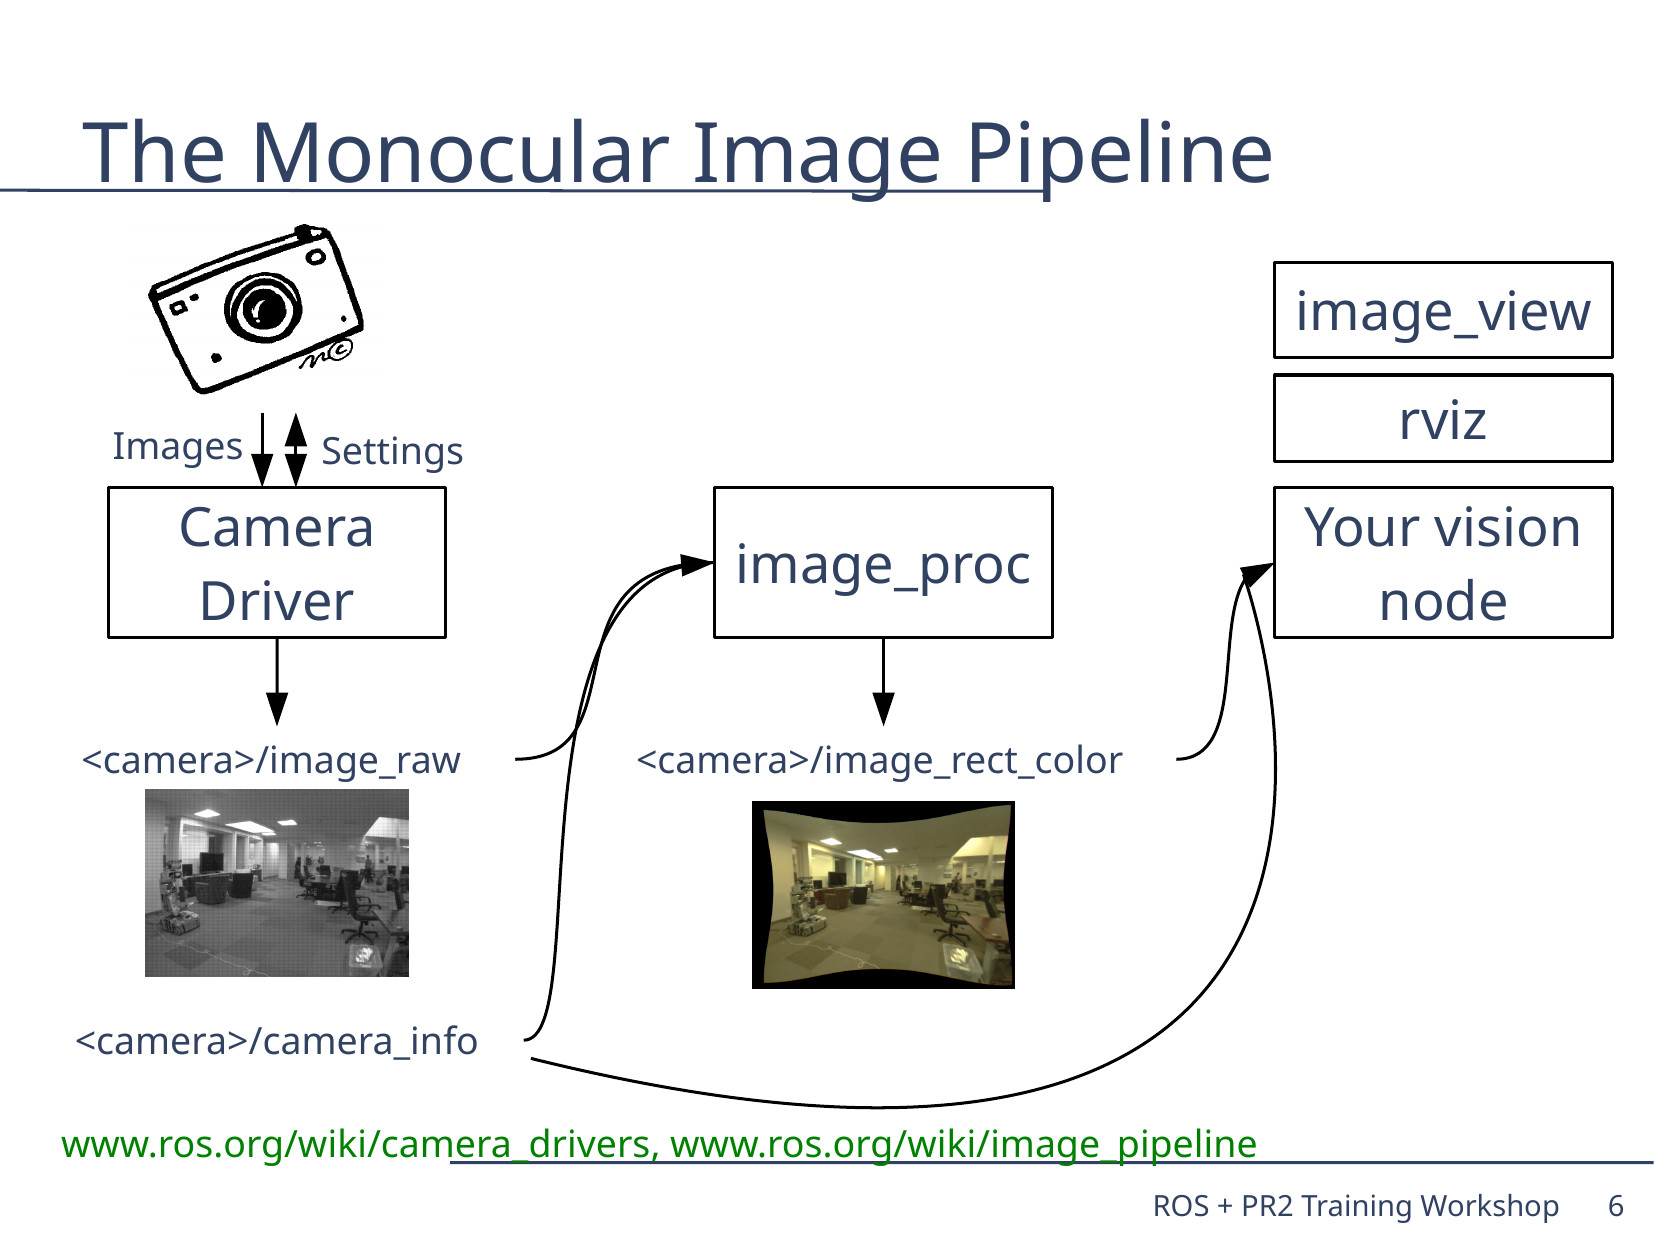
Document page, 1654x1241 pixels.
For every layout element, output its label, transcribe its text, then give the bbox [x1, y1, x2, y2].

text_box www.ros.org/wiki/camera_drivers, www.ros.org/wiki/image_pipeline [25, 1117, 1564, 1163]
picture [752, 801, 1015, 989]
picture [126, 206, 389, 413]
picture [145, 789, 409, 977]
title The Monocular Image Pipeline [82, 82, 1571, 218]
text_box rviz [1274, 375, 1613, 462]
text_box Your vision node [1274, 487, 1613, 638]
text_box <camera>/camera_info [30, 1007, 524, 1066]
text_box <camera>/image_rect_color [583, 726, 1177, 785]
text_box Camera Driver [108, 487, 446, 638]
text_box image_proc [714, 487, 1053, 638]
text_box Settings [280, 417, 506, 476]
text_box <camera>/image_raw [27, 726, 516, 785]
text_box image_view [1274, 262, 1613, 358]
text_box Images [70, 412, 259, 471]
